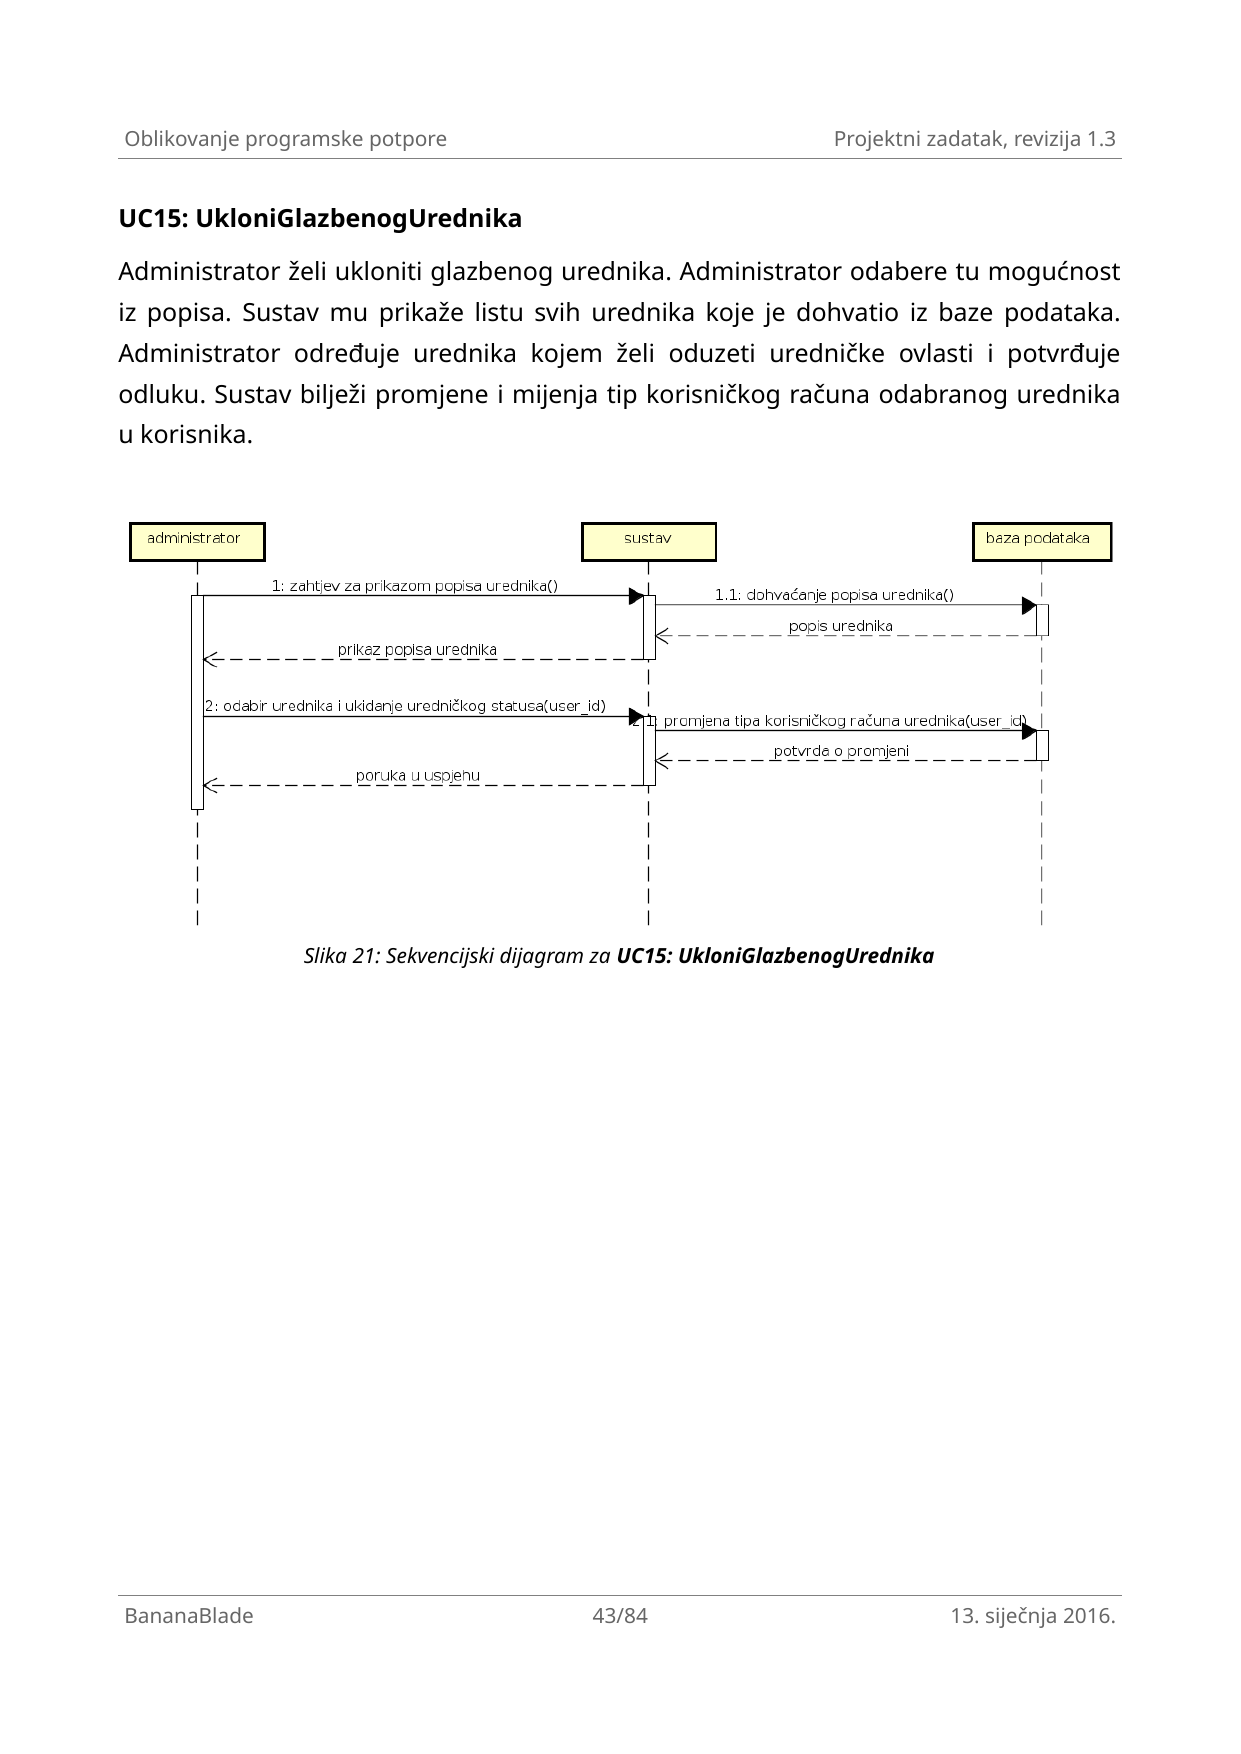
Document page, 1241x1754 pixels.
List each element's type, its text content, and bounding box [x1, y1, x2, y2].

picture [118, 511, 1123, 936]
text Slika 21: Sekvencijski dijagram za UC15: UkloniGlazbenogUrednika [118, 936, 1122, 969]
subtitle UC15: UkloniGlazbenogUrednika [118, 201, 1122, 234]
text Administrator želi ukloniti glazbenog urednika. Administrator odabere tu mogućnost iz popisa. Sustav mu prikaže listu svih urednika koje je dohvatio iz baze podataka. Administrator određuje urednika kojem želi oduzeti uredničke ovlasti i potvrđuje odluku. Sustav bilježi promjene i mijenja tip korisničkog računa odabranog urednika u korisnika. [118, 254, 1122, 451]
